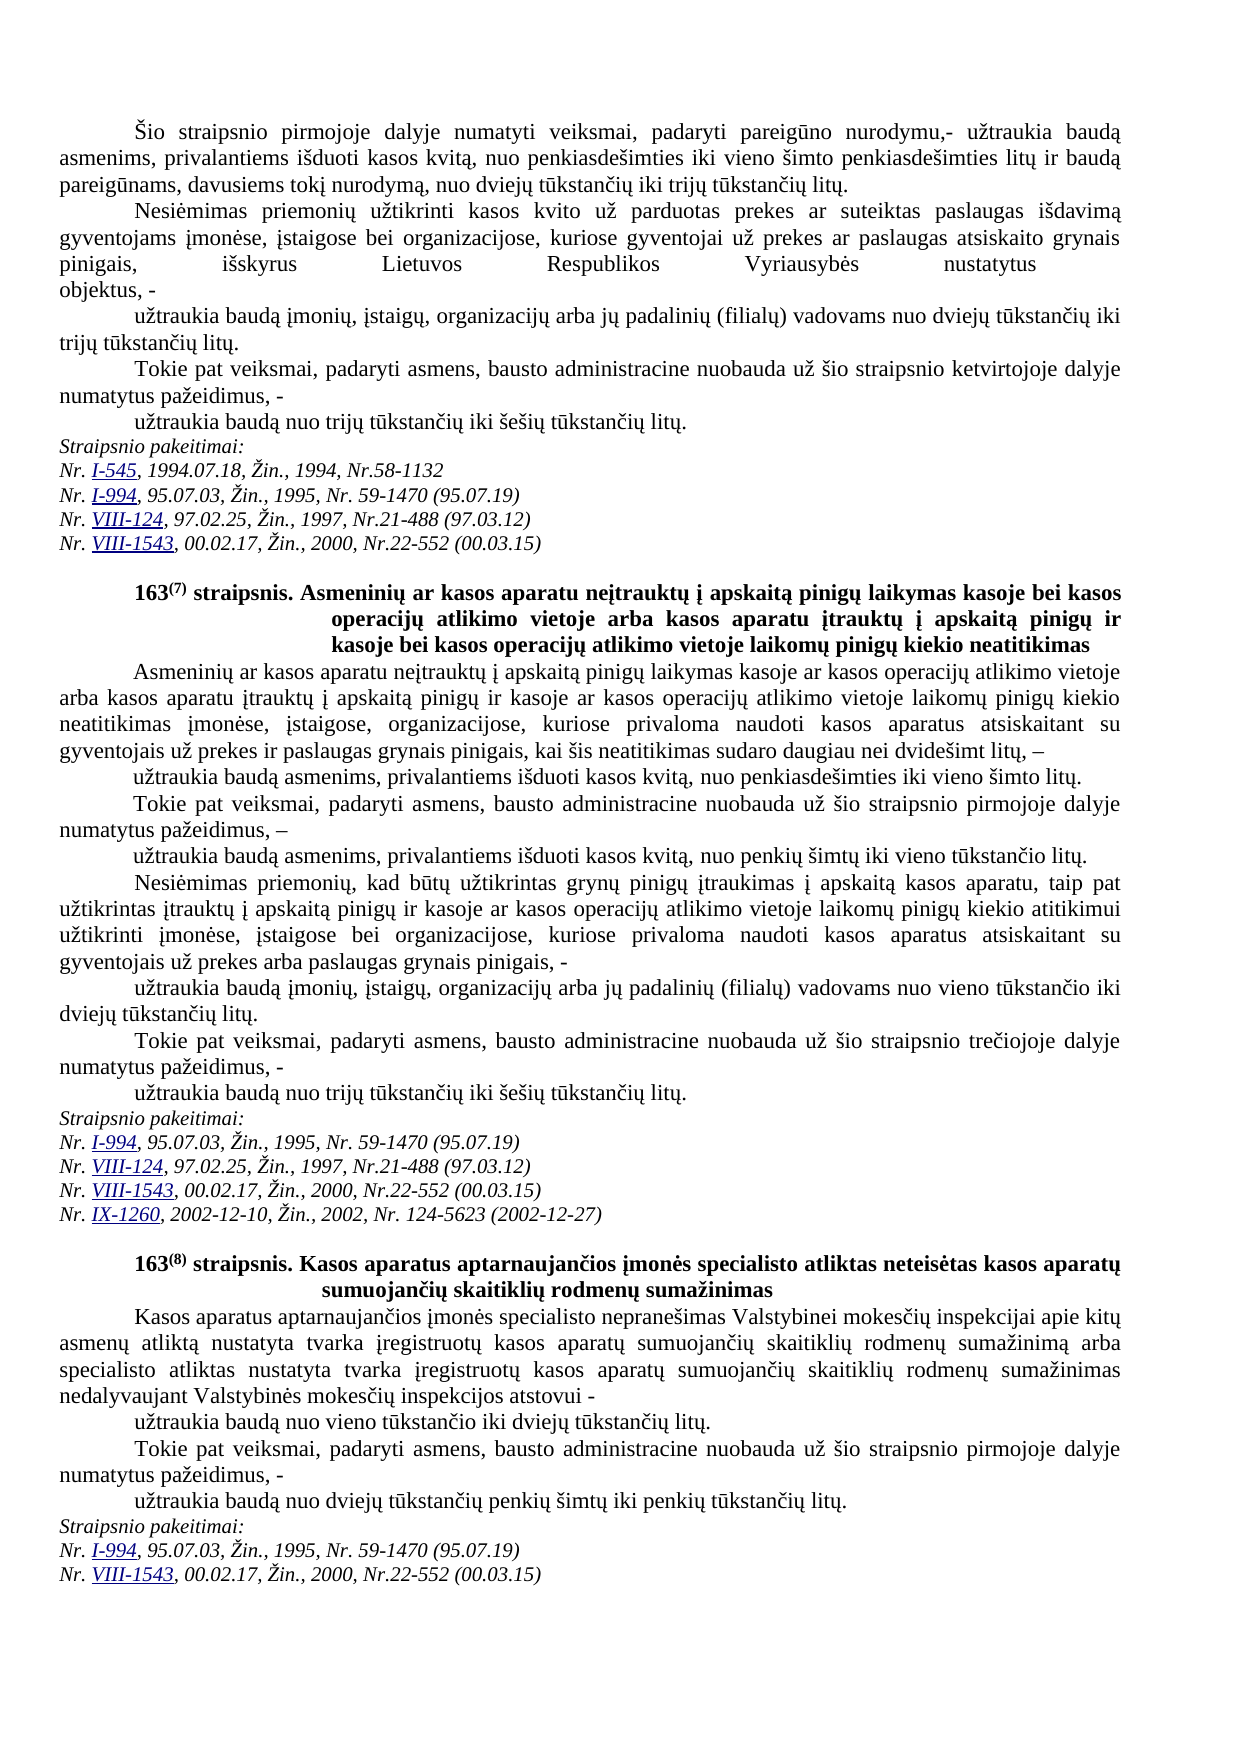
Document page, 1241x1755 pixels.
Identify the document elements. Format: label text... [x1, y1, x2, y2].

text užtraukia baudą įmonių, įstaigų, organizacijų arba jų padalinių (filialų) vadovams nuo dviejų tūkstančių iki trijų tūkstančių litų. [59, 303, 1122, 355]
text užtraukia baudą nuo trijų tūkstančių iki šešių tūkstančių litų. [59, 1079, 1122, 1106]
text 163(7) straipsnis. Asmeninių ar kasos aparatu neįtrauktų į apskaitą pinigų laikymas kasoje bei kasos operacijų atlikimo vietoje arba kasos aparatu įtrauktų į apskaitą pinigų ir kasoje bei kasos operacijų atlikimo vietoje laikomų pinigų kiekio neatitikimas [134, 579, 1122, 658]
text Straipsnio pakeitimai: [59, 1106, 1122, 1130]
text Straipsnio pakeitimai: [59, 1514, 1122, 1538]
text 163(8) straipsnis. Kasos aparatus aptarnaujančios įmonės specialisto atliktas neteisėtas kasos aparatų sumuojančių skaitiklių rodmenų sumažinimas [134, 1250, 1122, 1303]
text užtraukia baudą asmenims, privalantiems išduoti kasos kvitą, nuo penkių šimtų iki vieno tūkstančio litų. [59, 842, 1122, 869]
text Tokie pat veiksmai, padaryti asmens, bausto administracine nuobauda už šio straipsnio trečiojoje dalyje numatytus pažeidimus, - [59, 1027, 1122, 1079]
text Nr. I-994, 95.07.03, Žin., 1995, Nr. 59-1470 (95.07.19) [59, 1538, 1122, 1562]
text Straipsnio pakeitimai: [59, 434, 1122, 458]
text Nesiėmimas priemonių, kad būtų užtikrintas grynų pinigų įtraukimas į apskaitą kasos aparatu, taip pat užtikrintas įtrauktų į apskaitą pinigų ir kasoje ar kasos operacijų atlikimo vietoje laikomų pinigų kiekio atitikimui užtikrinti įmonėse, įstaigose bei organizacijose, kuriose privaloma naudoti kasos aparatus atsiskaitant su gyventojais už prekes arba paslaugas grynais pinigais, - [59, 869, 1122, 974]
text Tokie pat veiksmai, padaryti asmens, bausto administracine nuobauda už šio straipsnio pirmojoje dalyje numatytus pažeidimus, - [59, 1435, 1122, 1487]
text užtraukia baudą nuo trijų tūkstančių iki šešių tūkstančių litų. [59, 408, 1122, 434]
text Kasos aparatus aptarnaujančios įmonės specialisto nepranešimas Valstybinei mokesčių inspekcijai apie kitų asmenų atliktą nustatyta tvarka įregistruotų kasos aparatų sumuojančių skaitiklių rodmenų sumažinimą arba specialisto atliktas nustatyta tvarka įregistruotų kasos aparatų sumuojančių skaitiklių rodmenų sumažinimas nedalyvaujant Valstybinės mokesčių inspekcijos atstovui - [59, 1303, 1122, 1408]
text užtraukia baudą asmenims, privalantiems išduoti kasos kvitą, nuo penkiasdešimties iki vieno šimto litų. [59, 763, 1122, 789]
text Nr. I-545, 1994.07.18, Žin., 1994, Nr.58-1132 [59, 458, 1122, 482]
text užtraukia baudą nuo dviejų tūkstančių penkių šimtų iki penkių tūkstančių litų. [59, 1487, 1122, 1514]
text užtraukia baudą įmonių, įstaigų, organizacijų arba jų padalinių (filialų) vadovams nuo vieno tūkstančio iki dviejų tūkstančių litų. [59, 974, 1122, 1027]
text Nr. VIII-1543, 00.02.17, Žin., 2000, Nr.22-552 (00.03.15) [59, 1562, 1122, 1586]
text Nesiėmimas priemonių užtikrinti kasos kvito už parduotas prekes ar suteiktas paslaugas išdavimą gyventojams įmonėse, įstaigose bei organizacijose, kuriose gyventojai už prekes ar paslaugas atsiskaito grynais pinigais, išskyrus Lietuvos Respublikos Vyriausybės nustatytus objektus, - [59, 197, 1122, 303]
text užtraukia baudą nuo vieno tūkstančio iki dviejų tūkstančių litų. [59, 1408, 1122, 1435]
text Tokie pat veiksmai, padaryti asmens, bausto administracine nuobauda už šio straipsnio pirmojoje dalyje numatytus pažeidimus, – [59, 789, 1122, 842]
text Asmeninių ar kasos aparatu neįtrauktų į apskaitą pinigų laikymas kasoje ar kasos operacijų atlikimo vietoje arba kasos aparatu įtrauktų į apskaitą pinigų ir kasoje ar kasos operacijų atlikimo vietoje laikomų pinigų kiekio neatitikimas įmonėse, įstaigose, organizacijose, kuriose privaloma naudoti kasos aparatus atsiskaitant su gyventojais už prekes ir paslaugas grynais pinigais, kai šis neatitikimas sudaro daugiau nei dvidešimt litų, – [59, 658, 1122, 763]
text Nr. VIII-1543, 00.02.17, Žin., 2000, Nr.22-552 (00.03.15) [59, 531, 1122, 555]
text Nr. I-994, 95.07.03, Žin., 1995, Nr. 59-1470 (95.07.19) [59, 482, 1122, 507]
text Šio straipsnio pirmojoje dalyje numatyti veiksmai, padaryti pareigūno nurodymu,- užtraukia baudą asmenims, privalantiems išduoti kasos kvitą, nuo penkiasdešimties iki vieno šimto penkiasdešimties litų ir baudą pareigūnams, davusiems tokį nurodymą, nuo dviejų tūkstančių iki trijų tūkstančių litų. [59, 118, 1122, 197]
text Tokie pat veiksmai, padaryti asmens, bausto administracine nuobauda už šio straipsnio ketvirtojoje dalyje numatytus pažeidimus, - [59, 355, 1122, 408]
text Nr. VIII-124, 97.02.25, Žin., 1997, Nr.21-488 (97.03.12) [59, 507, 1122, 531]
text Nr. VIII-124, 97.02.25, Žin., 1997, Nr.21-488 (97.03.12) [59, 1154, 1122, 1178]
text Nr. IX-1260, 2002-12-10, Žin., 2002, Nr. 124-5623 (2002-12-27) [59, 1202, 1122, 1226]
text Nr. I-994, 95.07.03, Žin., 1995, Nr. 59-1470 (95.07.19) [59, 1130, 1122, 1154]
text Nr. VIII-1543, 00.02.17, Žin., 2000, Nr.22-552 (00.03.15) [59, 1178, 1122, 1202]
